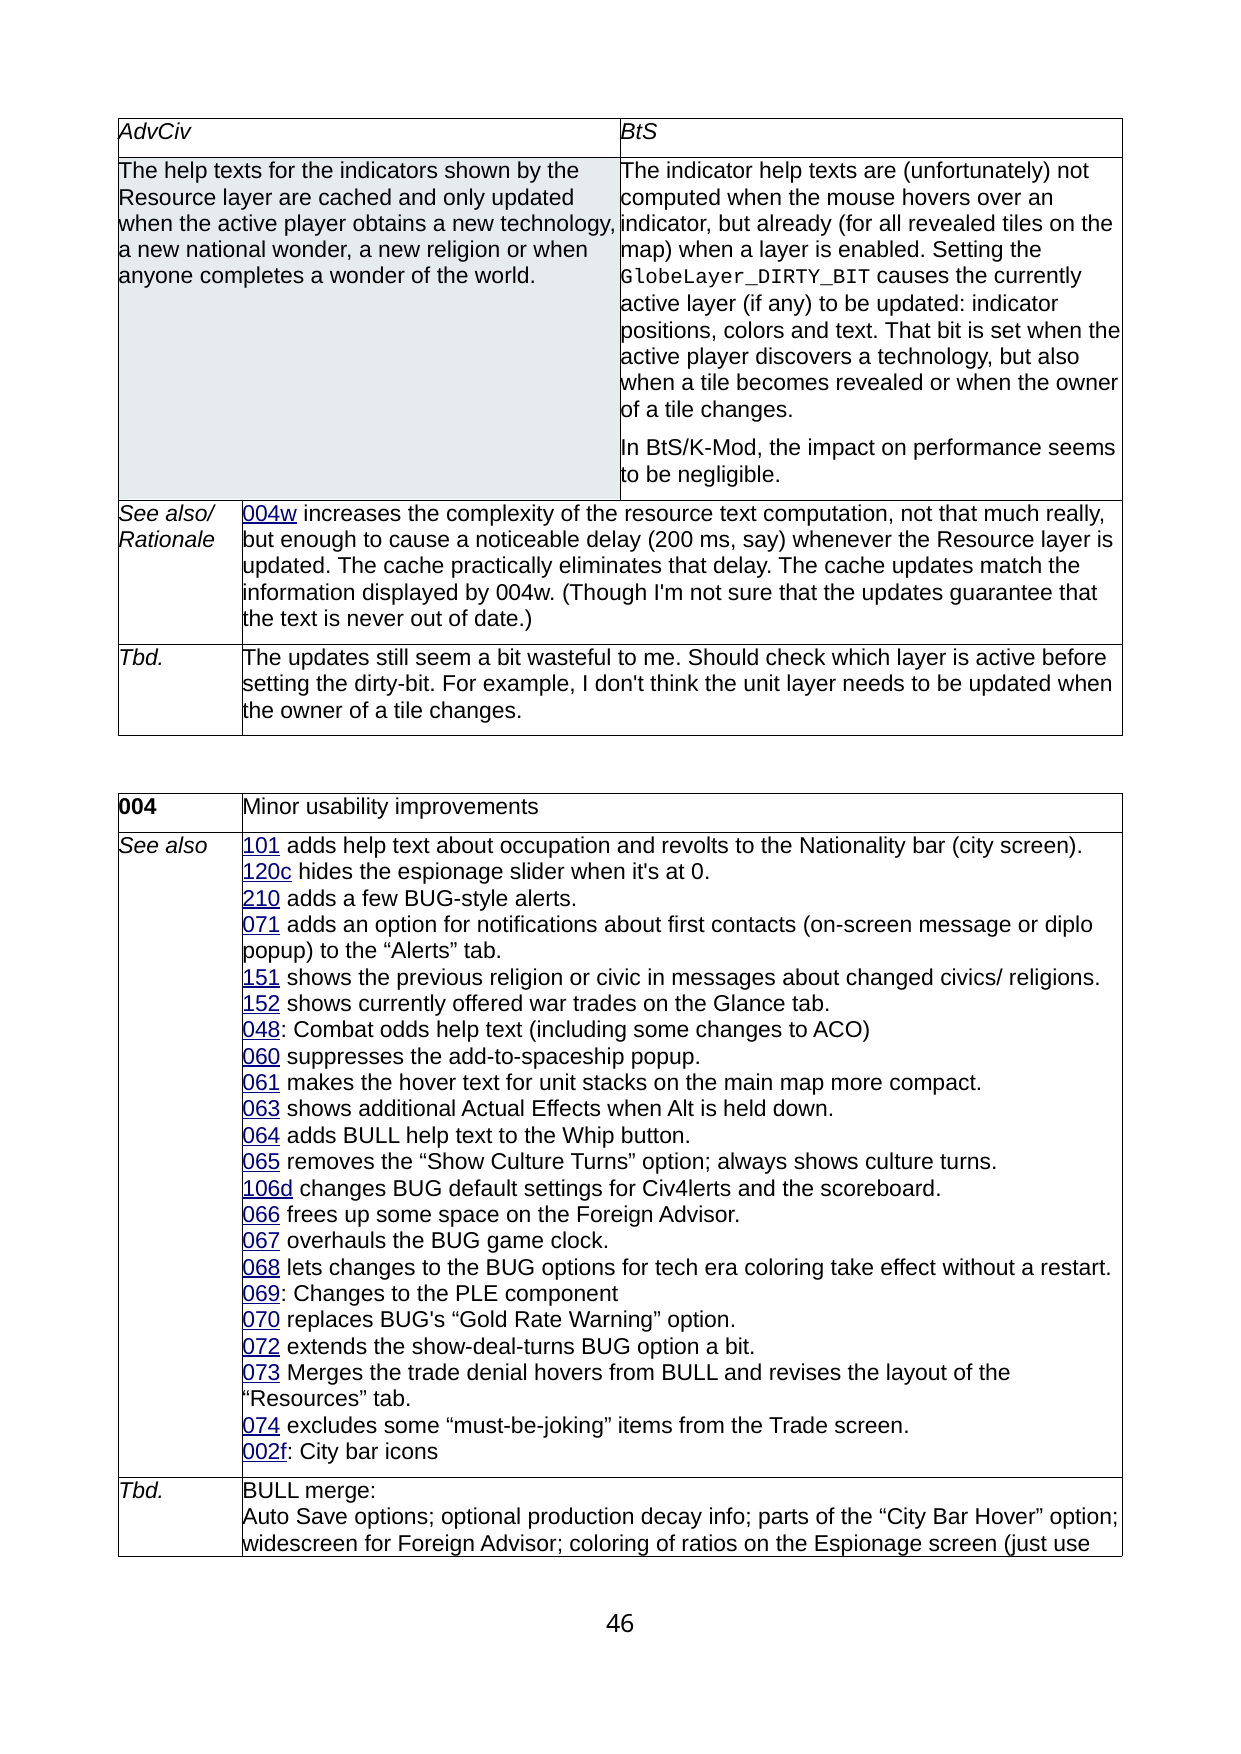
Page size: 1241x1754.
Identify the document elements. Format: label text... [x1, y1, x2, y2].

table_cell 101 adds help text about occupation and revolts to the Nationality bar (city screen). 120c hides the espionage slider when it's at 0. 210 adds a few BUG-style alerts. 071 adds an option for notifications about first contacts (on-screen message or diplo popup) to the “Alerts” tab. 151 shows the previous religion or civic in messages about changed civics/ religions. 152 shows currently offered war trades on the Glance tab. 048: Combat odds help text (including some changes to ACO) 060 suppresses the add-to-spaceship popup. 061 makes the hover text for unit stacks on the main map more compact. 063 shows additional Actual Effects when Alt is held down. 064 adds BULL help text to the Whip button. 065 removes the “Show Culture Turns” option; always shows culture turns. 106d changes BUG default settings for Civ4lerts and the scoreboard. 066 frees up some space on the Foreign Advisor. 067 overhauls the BUG game clock. 068 lets changes to the BUG options for tech era coloring take effect without a restart. 069: Changes to the PLE component 070 replaces BUG's “Gold Rate Warning” option. 072 extends the show-deal-turns BUG option a bit. 073 Merges the trade denial hovers from BULL and revises the layout of the “Resources” tab. 074 excludes some “must-be-joking” items from the Trade screen. 002f: City bar icons [243, 833, 1122, 1477]
table_cell The updates still seem a bit wasteful to me. Should check which layer is active before setting the dirty-bit. For example, I don't think the unit layer needs to be updated when the owner of a tile changes. [243, 645, 1122, 735]
table_cell See also/ Rationale [119, 501, 242, 644]
table_cell BtS [621, 119, 1122, 157]
table_cell BULL merge: Auto Save options; optional production decay info; parts of the “City Bar Hover” option; widescreen for Foreign Advisor; coloring of ratios on the Espionage screen (just use [243, 1478, 1122, 1556]
table_cell The indicator help texts are (unfortunately) not computed when the mouse hovers over an indicator, but already (for all revealed tiles on the map) when a layer is enabled. Setting the GlobeLayer_DIRTY_BIT causes the currently active layer (if any) to be updated: indicator positions, colors and text. That bit is set when the active player discovers a technology, but also when a tile becomes revealed or when the owner of a tile changes. In BtS/K-Mod, the impact on performance seems to be negligible. [621, 158, 1122, 499]
table_header Minor usability improvements [243, 794, 1122, 832]
table_cell Tbd. [119, 645, 242, 735]
table_header 004 [119, 794, 242, 832]
table_cell Tbd. [119, 1478, 242, 1556]
table_cell 004w increases the complexity of the resource text computation, not that much really, but enough to cause a noticeable delay (200 ms, say) whenever the Resource layer is updated. The cache practically eliminates that delay. The cache updates match the information displayed by 004w. (Though I'm not sure that the updates guarantee that the text is never out of date.) [243, 501, 1122, 644]
table_cell AdvCiv [119, 119, 620, 157]
table_cell The help texts for the indicators shown by the Resource layer are cached and only updated when the active player obtains a new technology, a new national wonder, a new religion or when anyone completes a wonder of the world. [119, 158, 620, 499]
table_cell See also [119, 833, 242, 1477]
